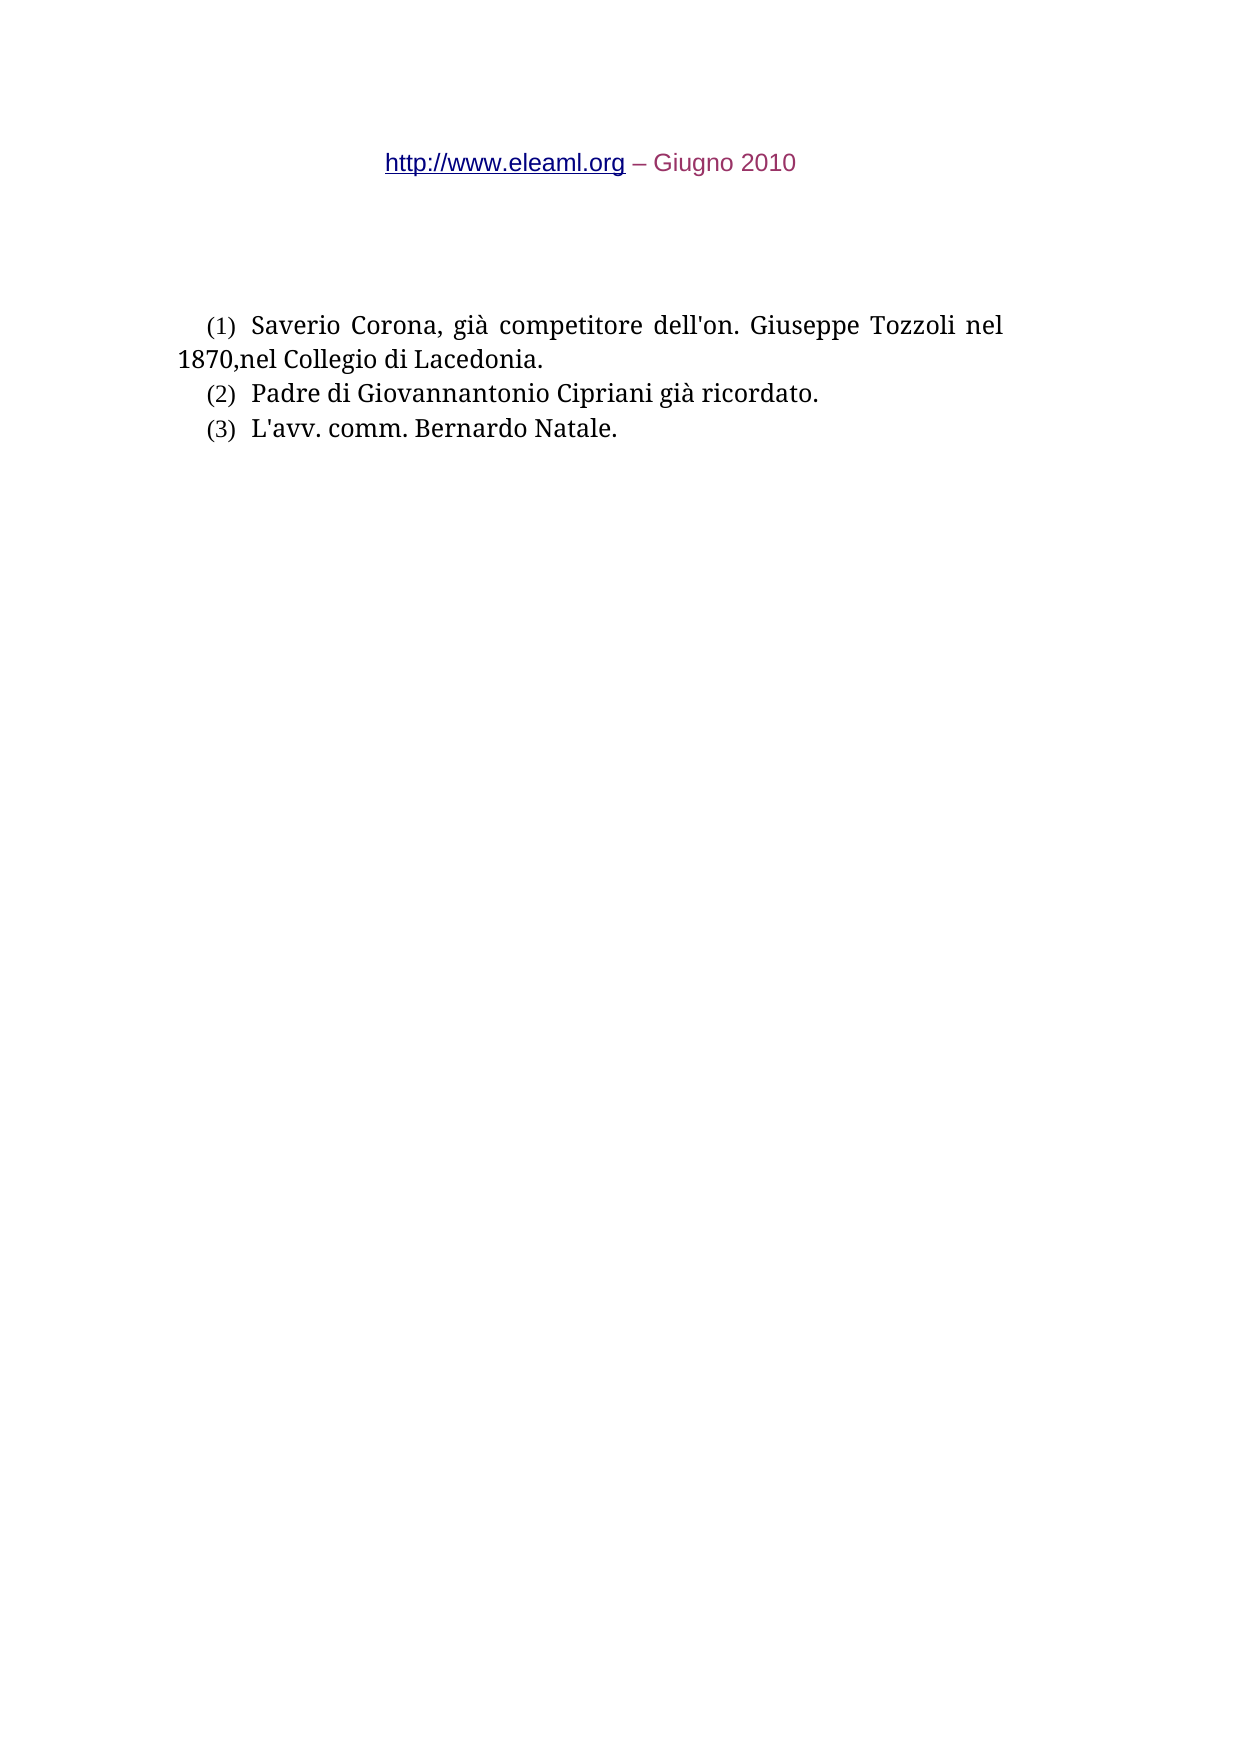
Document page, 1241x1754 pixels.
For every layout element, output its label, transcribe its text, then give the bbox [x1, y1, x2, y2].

list Padre di Giovannantonio Cipriani già ricordato. [177, 376, 1004, 410]
list L'avv. comm. Bernardo Natale. [177, 410, 1004, 444]
list Saverio Corona, già competitore dell'on. Giuseppe Tozzoli nel 1870,nel Collegio di Lacedonia. [177, 308, 1004, 376]
